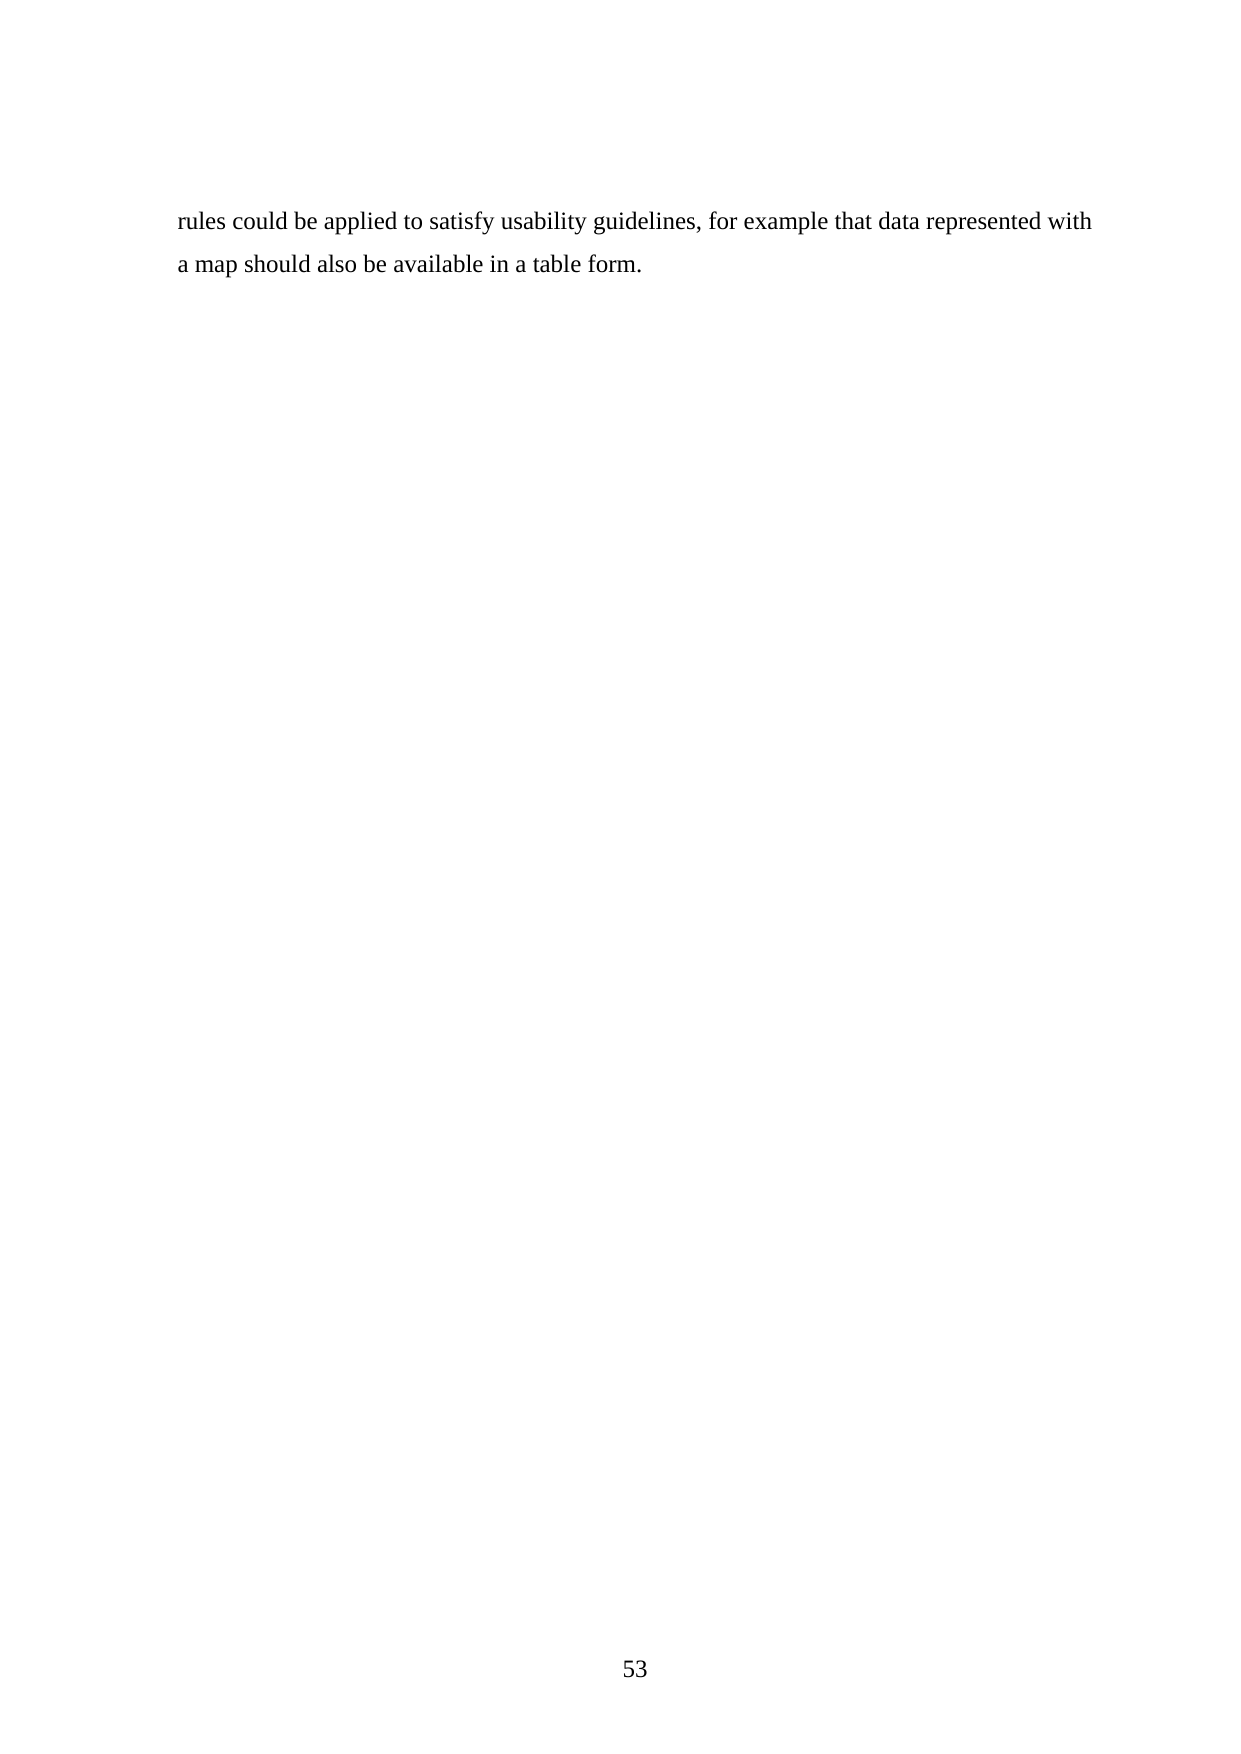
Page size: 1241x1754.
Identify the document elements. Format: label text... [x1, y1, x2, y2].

text rules could be applied to satisfy usability guidelines, for example that data represented with a map should also be available in a table form. [177, 206, 1093, 278]
